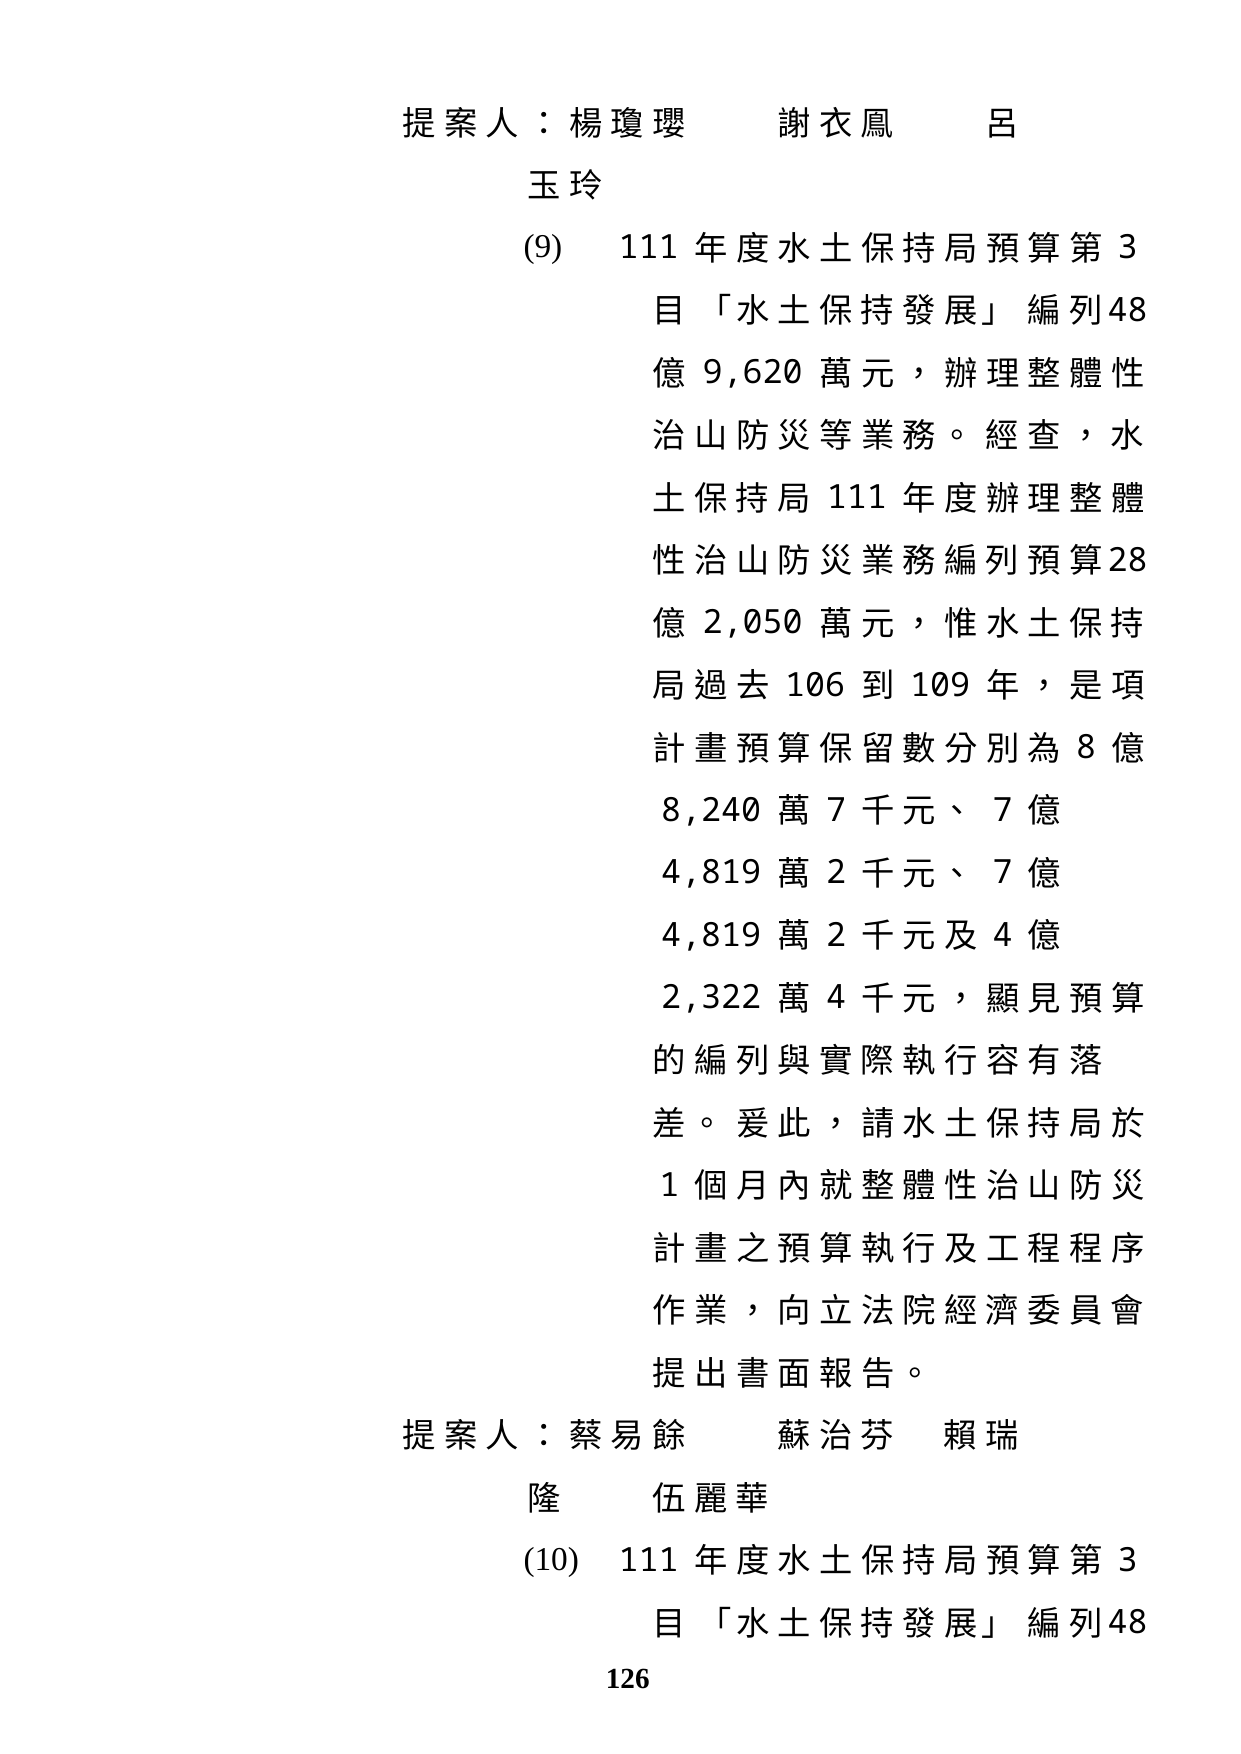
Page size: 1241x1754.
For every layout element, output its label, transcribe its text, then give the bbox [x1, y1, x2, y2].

text 提案人：楊瓊瓔 謝衣鳯 呂玉玲 [384, 79, 1044, 204]
list 111年度水土保持局預算第3目「水土保持發展」編列48億9,620萬元，辦理整體性治山防災等業務。經查，水土保持局111年度辦理整體性治山防災業務編列預算28億2,050萬元，惟水土保持局過去106到109年，是項計畫預算保留數分別為8億8,240萬7千元、7億4,819萬2千元、7億4,819萬2千元及4億2,322萬4千元，顯見預算的編列與實際執行容有落差。爰此，請水土保持局於1個月內就整體性治山防災計畫之預算執行及工程程序作業，向立法院經濟委員會提出書面報告。 [491, 204, 1148, 1391]
list 111年度水土保持局預算第3目「水土保持發展」編列48 [491, 1516, 1148, 1641]
text 提案人：蔡易餘 蘇治芬 賴瑞隆 伍麗華 [384, 1391, 1044, 1516]
